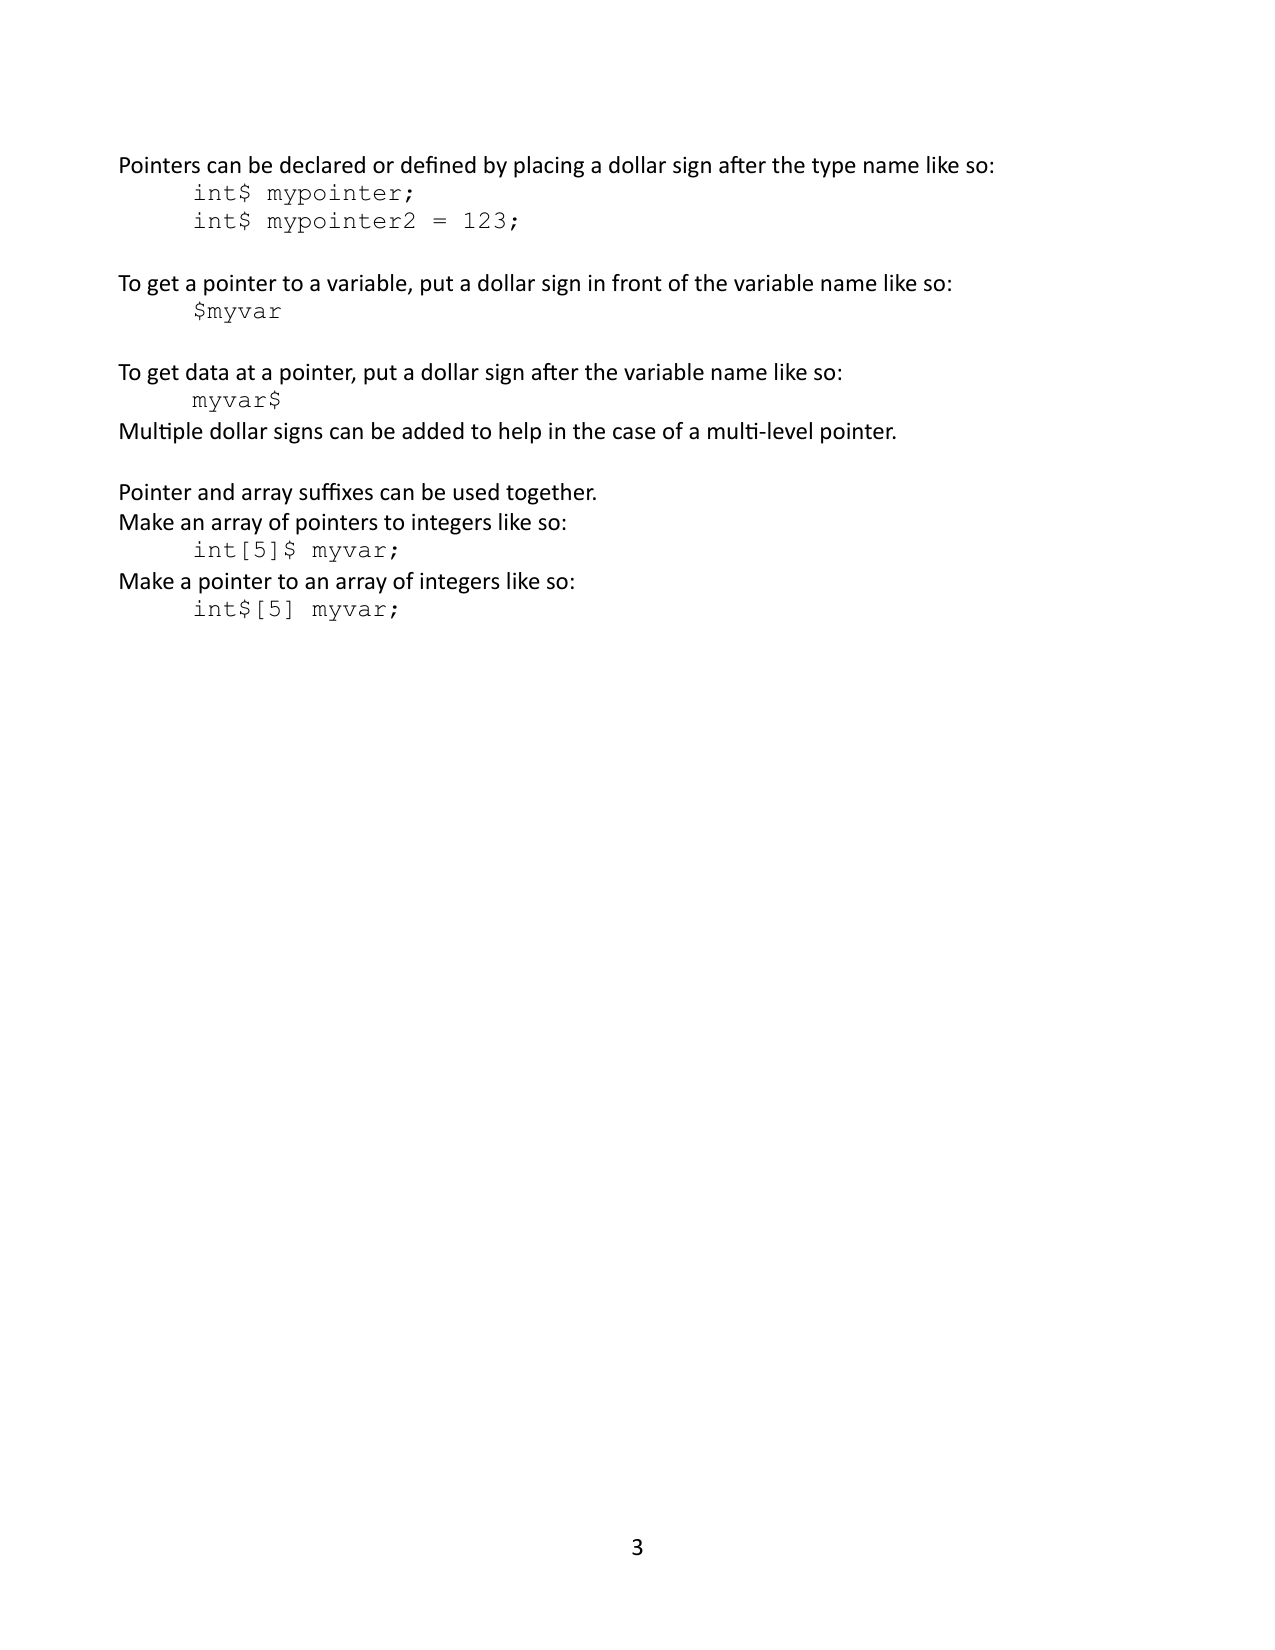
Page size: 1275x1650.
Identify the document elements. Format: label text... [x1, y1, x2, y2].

text int$[5] myvar; [118, 596, 1157, 624]
text To get a pointer to a variable, put a dollar sign in front of the variable name like so: [118, 267, 1157, 297]
text To get data at a pointer, put a dollar sign after the variable name like so: [118, 356, 1157, 387]
text Pointers can be declared or defined by placing a dollar sign after the type name like so: [118, 149, 1157, 179]
text Make a pointer to an array of integers like so: [118, 565, 1157, 596]
text myvar$ [118, 387, 1157, 415]
text int$ mypointer2 = 123; [118, 208, 1157, 236]
text Make an array of pointers to integers like so: [118, 507, 1157, 537]
text int$ mypointer; [118, 179, 1157, 208]
text Pointer and array suffixes can be used together. [118, 476, 1157, 507]
text $myvar [118, 297, 1157, 326]
text int[5]$ myvar; [118, 537, 1157, 565]
text Multiple dollar signs can be added to help in the case of a multi-level pointer. [118, 415, 1157, 446]
